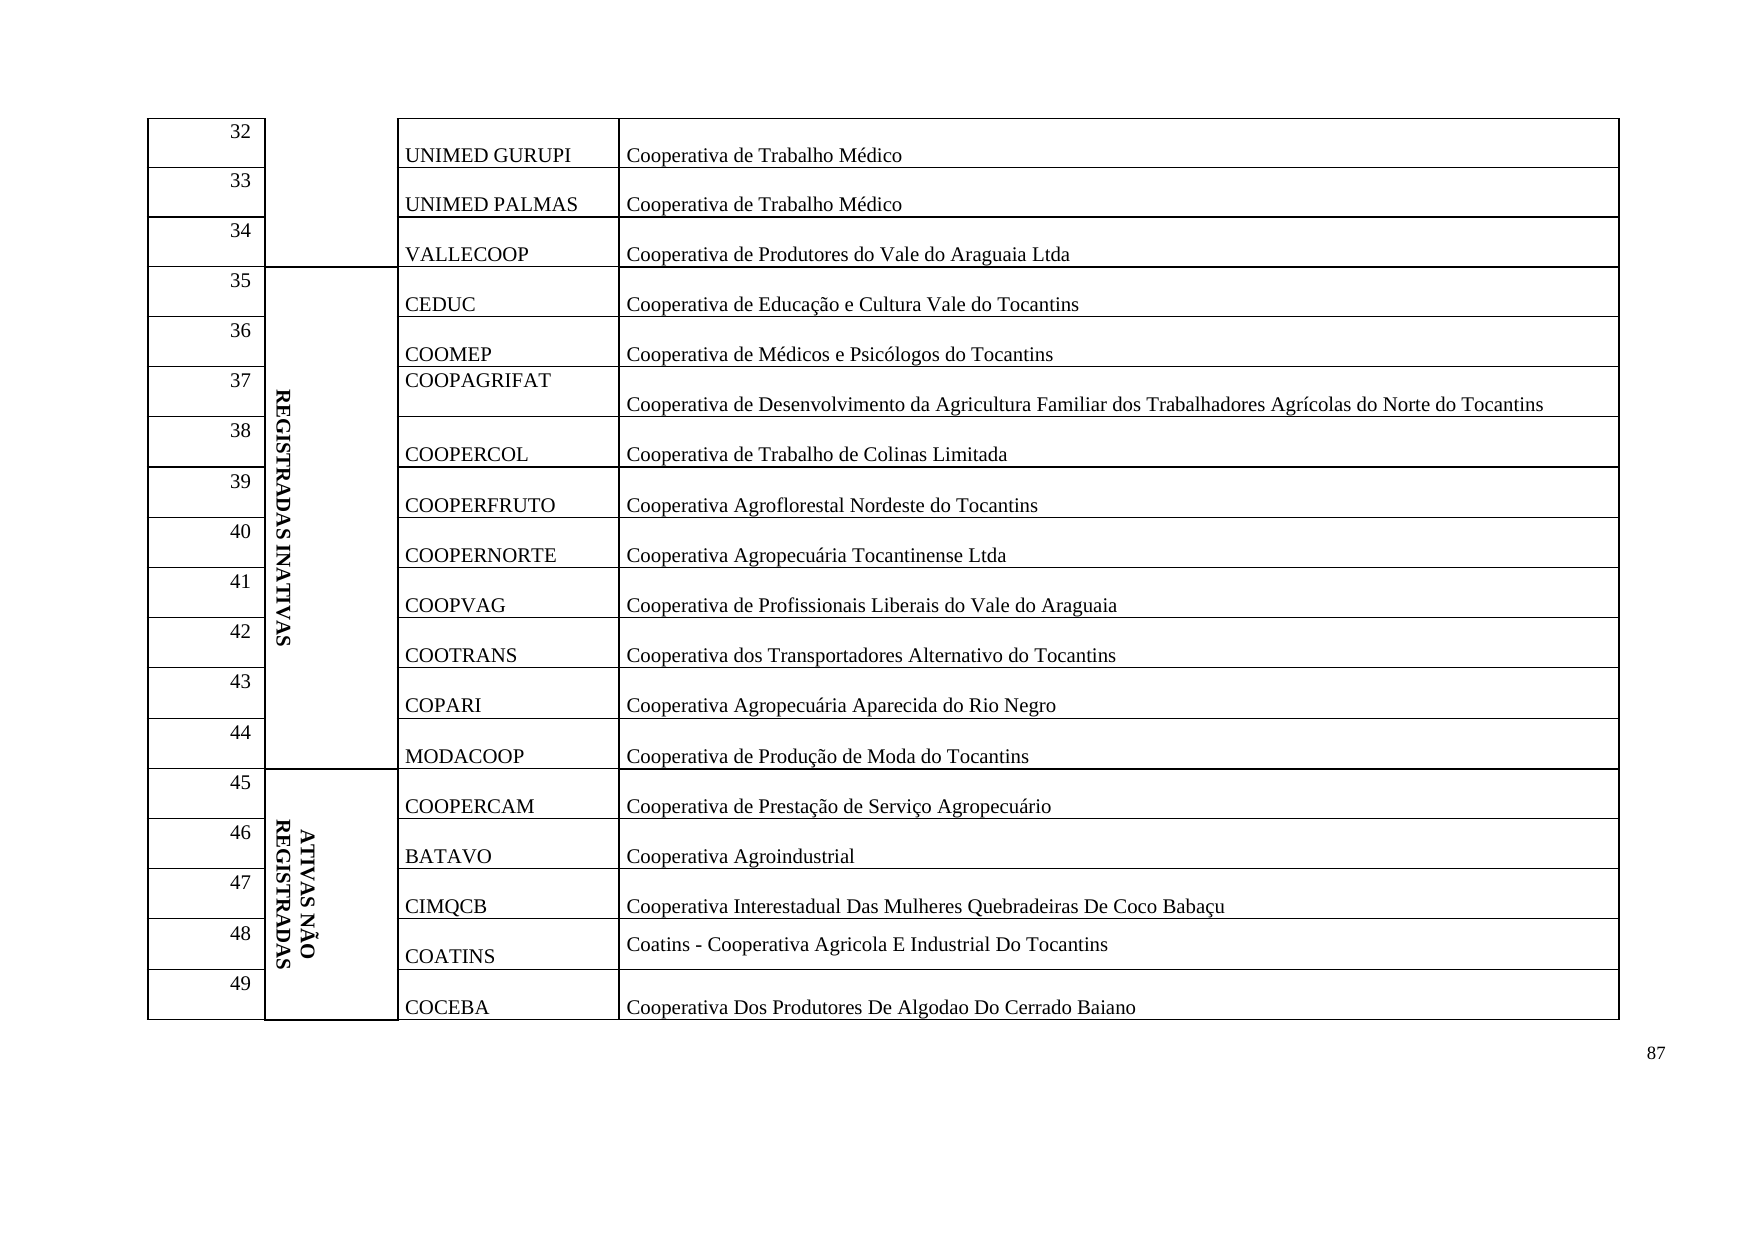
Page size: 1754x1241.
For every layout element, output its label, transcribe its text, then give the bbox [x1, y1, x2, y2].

table_cell Cooperativa Agropecuária Tocantinense Ltda [620, 518, 1618, 567]
table_cell UNIMED PALMAS [399, 168, 618, 216]
table_cell Cooperativa de Educação e Cultura Vale do Tocantins [620, 268, 1618, 316]
table_cell [149, 518, 264, 567]
table_cell COOPVAG [399, 568, 618, 617]
table_cell REGISTRADAS INATIVAS [266, 268, 397, 768]
table_cell Cooperativa Agroflorestal Nordeste do Tocantins [620, 468, 1618, 517]
table_cell Cooperativa de Prestação de Serviço Agropecuário [620, 770, 1618, 818]
table_cell [149, 769, 264, 818]
table_cell Cooperativa de Profissionais Liberais do Vale do Araguaia [620, 568, 1618, 617]
table_cell [149, 367, 264, 416]
table_cell [149, 568, 264, 617]
table_cell [149, 267, 264, 316]
table_cell BATAVO [399, 819, 618, 868]
table_cell COOPERNORTE [399, 518, 618, 567]
table_cell COOPERCOL [399, 417, 618, 466]
table_cell Cooperativa Agroindustrial [620, 819, 1618, 868]
table_cell UNIMED GURUPI [399, 119, 618, 167]
table_cell Cooperativa de Trabalho Médico [620, 168, 1618, 216]
table_cell Cooperativa de Produtores do Vale do Araguaia Ltda [620, 218, 1618, 266]
table_cell [149, 668, 264, 717]
table_cell [149, 719, 264, 768]
table_cell Cooperativa de Trabalho de Colinas Limitada [620, 417, 1618, 466]
table_cell [149, 317, 264, 366]
table_cell VALLECOOP [399, 218, 618, 266]
table_cell [149, 819, 264, 868]
table_cell [149, 168, 264, 216]
table_cell MODACOOP [399, 719, 618, 768]
table_cell COOMEP [399, 317, 618, 366]
table_cell [149, 970, 264, 1019]
table_cell ATIVAS NÃO REGISTRADAS [266, 770, 397, 1019]
table_cell Cooperativa de Trabalho Médico [620, 119, 1618, 167]
table_cell COOPERFRUTO [399, 468, 618, 517]
table_cell Cooperativa de Produção de Moda do Tocantins [620, 719, 1618, 768]
table_cell COOPAGRIFAT [399, 367, 618, 416]
table_cell COOTRANS [399, 618, 618, 667]
table_cell [149, 618, 264, 667]
table_cell Cooperativa de Desenvolvimento da Agricultura Familiar dos Trabalhadores Agrícolas do Norte do Tocantins [620, 367, 1618, 416]
table_cell Cooperativa dos Transportadores Alternativo do Tocantins [620, 618, 1618, 667]
table_cell [149, 468, 264, 517]
table_cell [266, 118, 397, 266]
table_cell [149, 417, 264, 466]
table_cell Cooperativa Dos Produtores De Algodao Do Cerrado Baiano [620, 970, 1618, 1019]
table_cell Cooperativa de Médicos e Psicólogos do Tocantins [620, 317, 1618, 366]
table_cell CEDUC [399, 267, 618, 316]
table_cell [149, 119, 264, 167]
table_cell COATINS [399, 919, 618, 968]
table_cell COCEBA [399, 970, 618, 1019]
table_cell [149, 919, 264, 968]
table_cell Coatins - Cooperativa Agricola E Industrial Do Tocantins [620, 919, 1618, 968]
table_cell Cooperativa Agropecuária Aparecida do Rio Negro [620, 668, 1618, 717]
table_cell [149, 869, 264, 918]
table_cell [149, 218, 264, 266]
table_cell CIMQCB [399, 869, 618, 918]
table_cell COOPERCAM [399, 769, 618, 818]
table_cell Cooperativa Interestadual Das Mulheres Quebradeiras De Coco Babaçu [620, 869, 1618, 918]
table_cell COPARI [399, 668, 618, 717]
